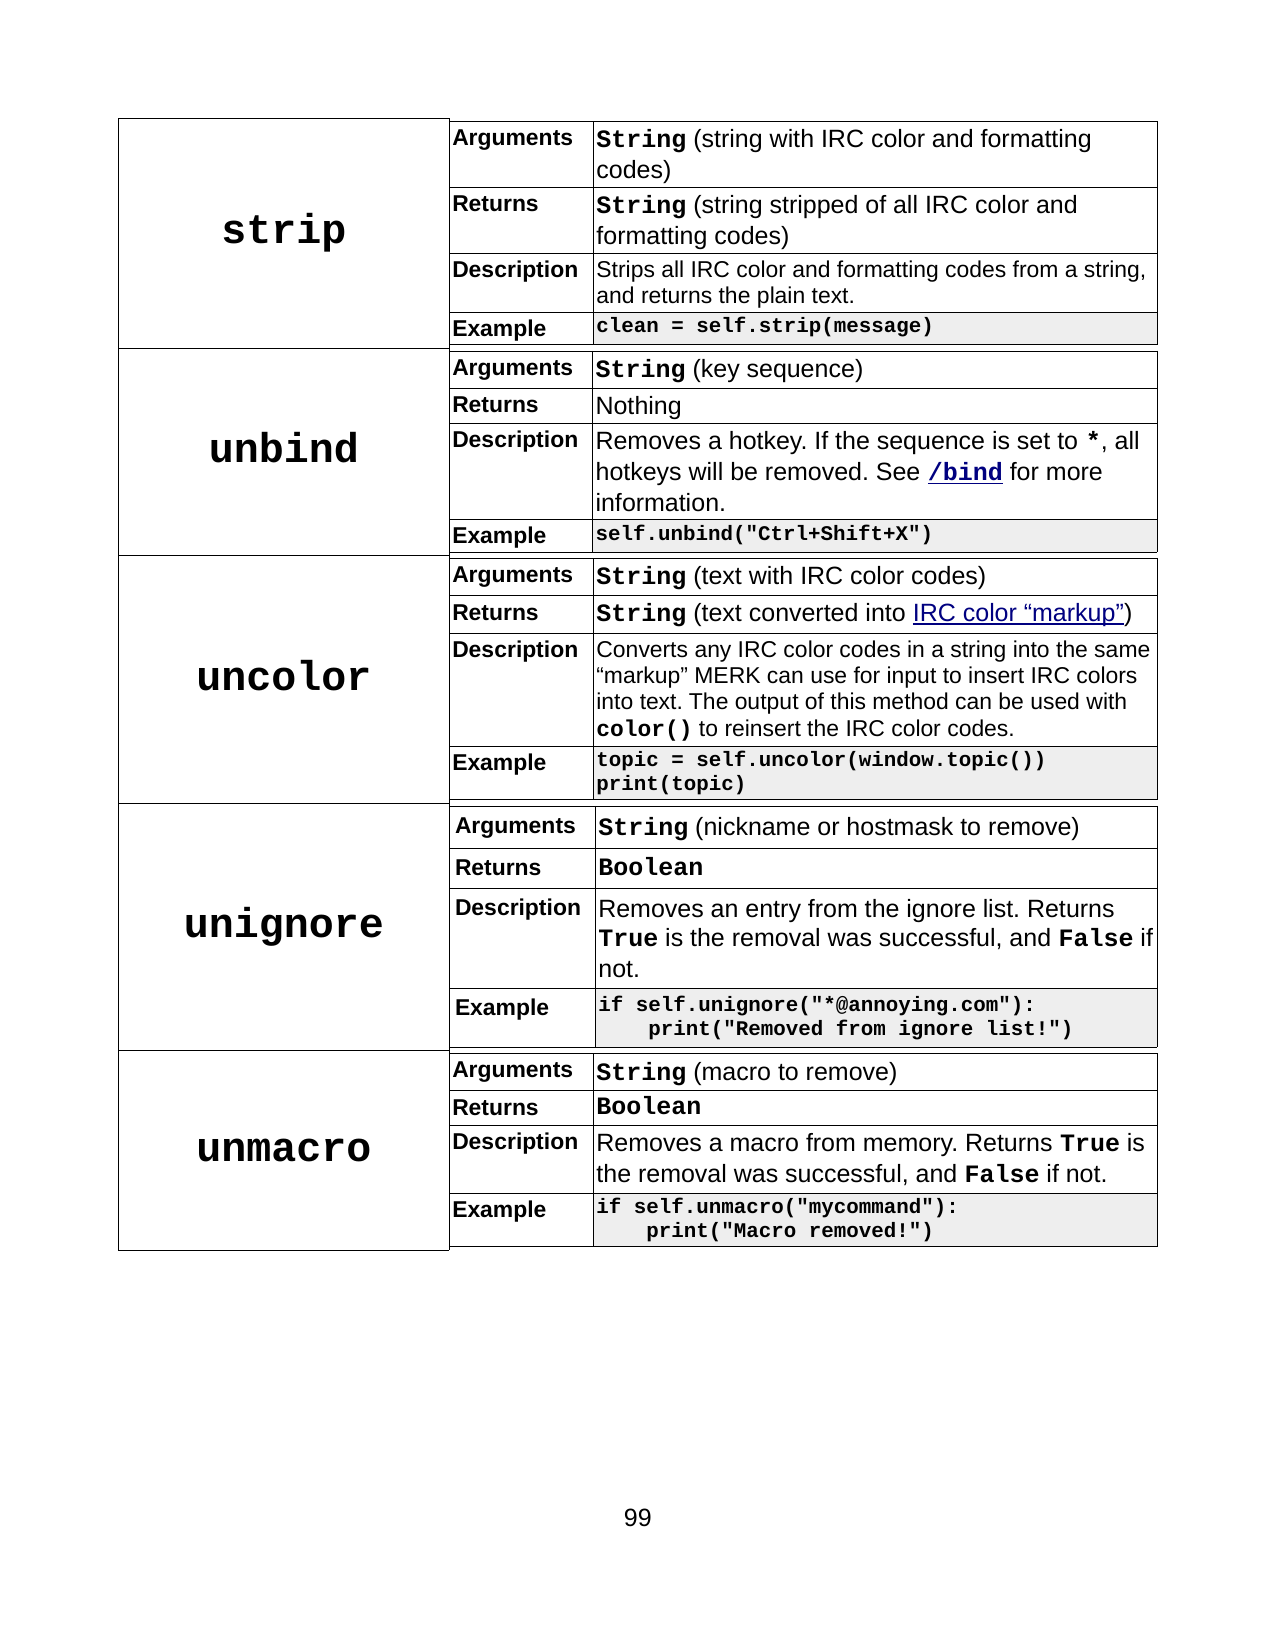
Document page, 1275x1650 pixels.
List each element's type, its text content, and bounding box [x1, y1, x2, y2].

table_header String (key sequence) [593, 352, 1157, 388]
table_cell Description [450, 634, 593, 746]
table_cell clean = self.strip(message) [594, 313, 1157, 344]
table_cell strip [119, 119, 449, 347]
table_header Arguments [450, 807, 595, 848]
table_cell String (string stripped of all IRC color and formatting codes) [594, 188, 1157, 253]
table_cell Example [450, 313, 593, 344]
table_cell Boolean [594, 1091, 1157, 1125]
table_cell Removes a macro from memory. Returns True is the removal was successful, and False if not. [594, 1126, 1157, 1193]
table_cell Returns [450, 849, 595, 888]
table_cell Example [450, 747, 593, 799]
table_cell Boolean [596, 849, 1157, 888]
table_header Arguments [450, 559, 593, 595]
table_cell unmacro [119, 1051, 449, 1249]
table_cell Example [450, 1194, 593, 1246]
table_cell topic = self.uncolor(window.topic()) print(topic) [594, 747, 1157, 799]
table_header Arguments [450, 122, 593, 187]
table_cell Example [450, 520, 592, 552]
table_cell Removes an entry from the ignore list. Returns True is the removal was successful, and False if not. [596, 889, 1157, 988]
table_cell Description [450, 1126, 593, 1193]
table_header String (nickname or hostmask to remove) [596, 807, 1157, 848]
table_cell uncolor [119, 556, 449, 803]
table_cell Converts any IRC color codes in a string into the same “markup” MERK can use for input to insert IRC colors into text. The output of this method can be used with color() to reinsert the IRC color codes. [594, 634, 1157, 746]
table_cell Strips all IRC color and formatting codes from a string, and returns the plain text. [594, 254, 1157, 312]
table_cell if self.unignore("*@annoying.com"): print("Removed from ignore list!") [596, 989, 1157, 1047]
table_header String (macro to remove) [594, 1054, 1157, 1090]
table_cell Removes a hotkey. If the sequence is set to *, all hotkeys will be removed. See /bind for more information. [593, 424, 1157, 519]
table_cell String (text converted into IRC color “markup”) [594, 596, 1157, 632]
table_cell Nothing [593, 389, 1157, 423]
table_header Arguments [450, 1054, 593, 1090]
table_cell if self.unmacro("mycommand"): print("Macro removed!") [594, 1194, 1157, 1246]
table_cell Returns [450, 188, 593, 253]
table_cell unignore [119, 804, 449, 1050]
table_cell unbind [119, 349, 449, 555]
table_cell Returns [450, 389, 592, 423]
table_cell Returns [450, 596, 593, 632]
table_cell Description [450, 254, 593, 312]
table_header Arguments [450, 352, 592, 388]
table_header String (string with IRC color and formatting codes) [594, 122, 1157, 187]
table_cell Description [450, 889, 595, 988]
table_cell Example [450, 989, 595, 1047]
table_cell Description [450, 424, 592, 519]
table_cell Returns [450, 1091, 593, 1125]
table_cell self.unbind("Ctrl+Shift+X") [593, 520, 1157, 552]
table_header String (text with IRC color codes) [594, 559, 1157, 595]
